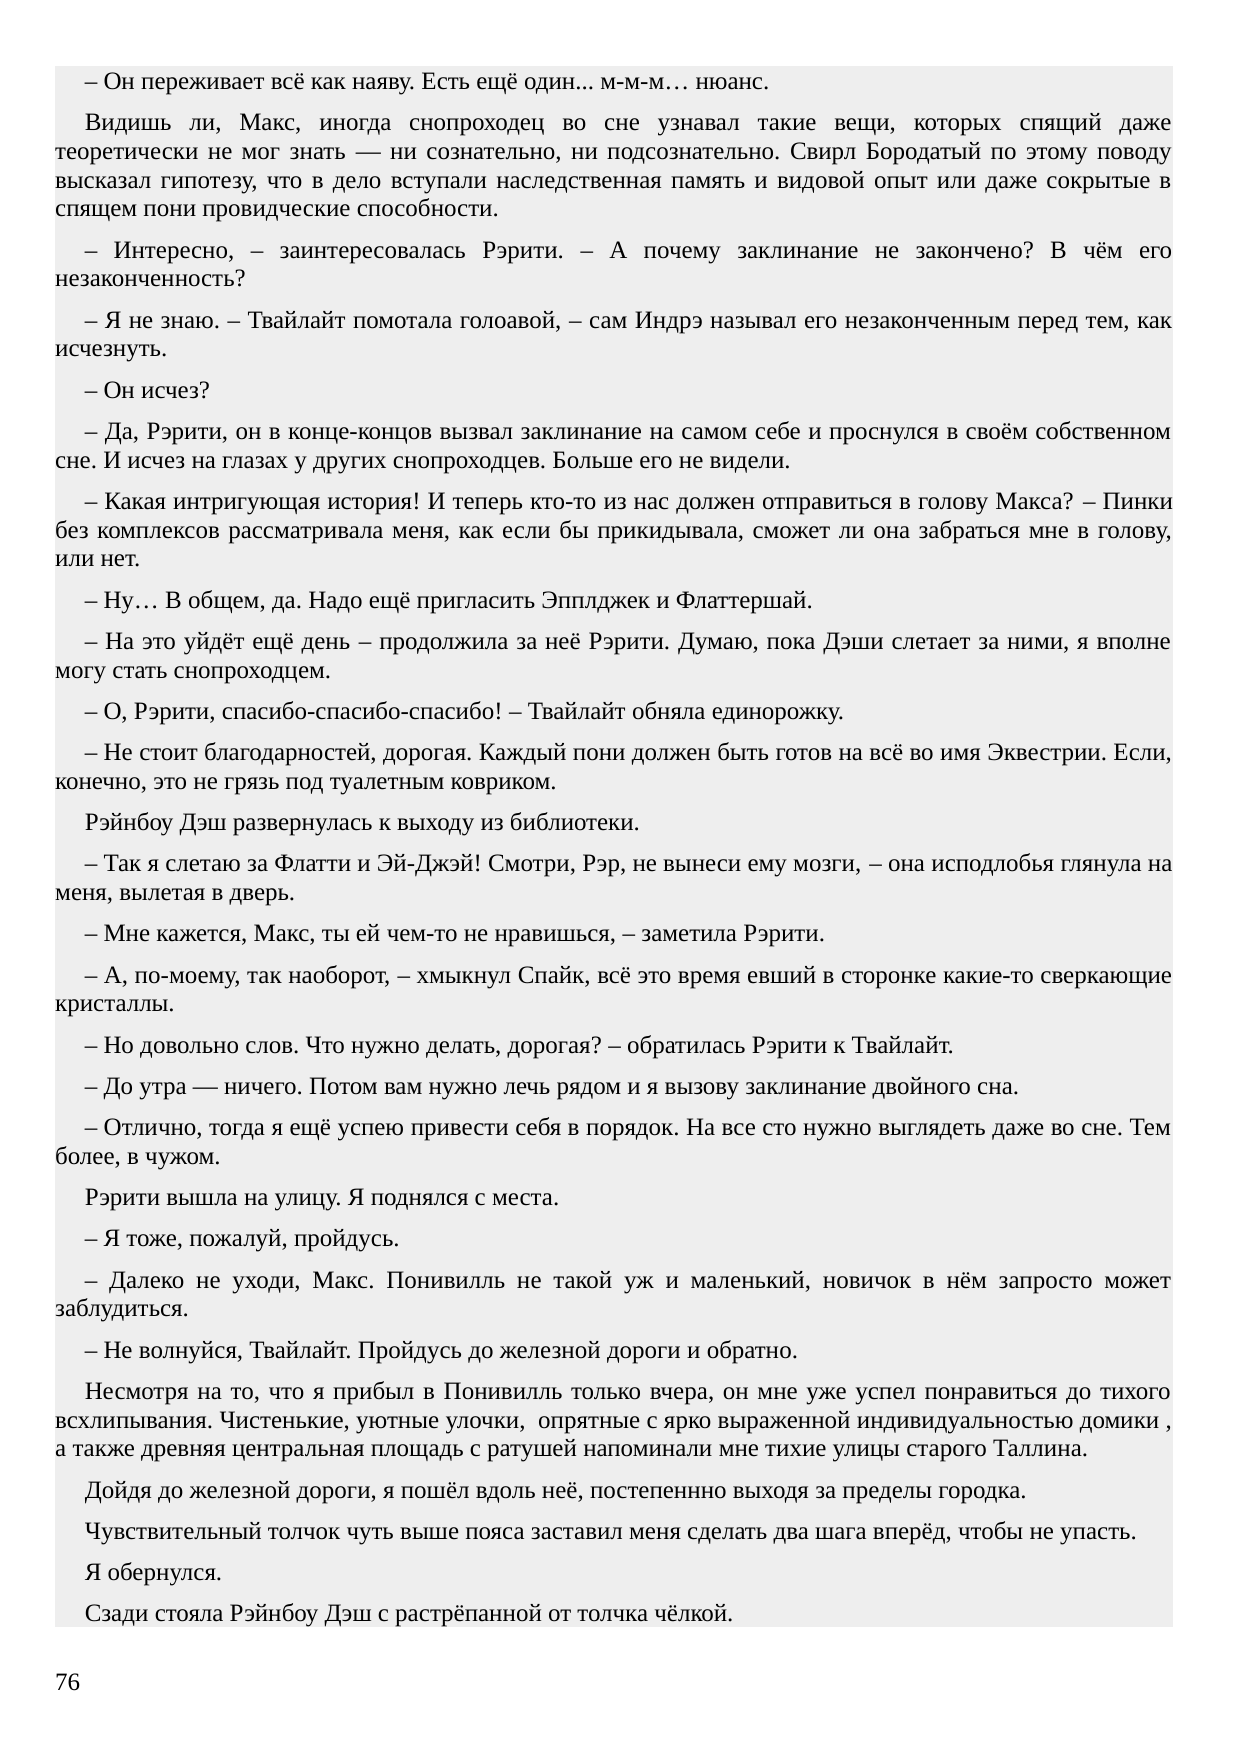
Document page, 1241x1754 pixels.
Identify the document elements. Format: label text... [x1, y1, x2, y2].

text – Я не знаю. – Твайлайт помотала голоавой, – сам Индрэ называл его незаконченным перед тем, как исчезнуть. [55, 305, 1173, 362]
text – Я тоже, пожалуй, пройдусь. [55, 1223, 1173, 1252]
text – Да, Рэрити, он в конце-концов вызвал заклинание на самом себе и проснулся в своём собственном сне. И исчез на глазах у других снопроходцев. Больше его не видели. [55, 416, 1173, 473]
text Дойдя до железной дороги, я пошёл вдоль неё, постепеннно выходя за пределы городка. [55, 1475, 1173, 1503]
text Рэйнбоу Дэш развернулась к выходу из библиотеки. [55, 807, 1173, 836]
text – Не стоит благодарностей, дорогая. Каждый пони должен быть готов на всё во имя Эквестрии. Если, конечно, это не грязь под туалетным ковриком. [55, 737, 1173, 795]
text – Не волнуйся, Твайлайт. Пройдусь до железной дороги и обратно. [55, 1335, 1173, 1363]
text – Так я слетаю за Флатти и Эй-Джэй! Смотри, Рэр, не вынеси ему мозги, – она исподлобья глянула на меня, вылетая в дверь. [55, 848, 1173, 906]
text – А, по-моему, так наоборот, – хмыкнул Спайк, всё это время евший в сторонке какие-то сверкающие кристаллы. [55, 960, 1173, 1017]
text Чувствительный толчок чуть выше пояса заставил меня сделать два шага вперёд, чтобы не упасть. [55, 1516, 1173, 1545]
text Видишь ли, Макс, иногда снопроходец во сне узнавал такие вещи, которых спящий даже теоретически не мог знать — ни сознательно, ни подсознательно. Свирл Бородатый по этому поводу высказал гипотезу, что в дело вступали наследственная память и видовой опыт или даже сокрытые в спящем пони провидческие способности. [55, 107, 1173, 222]
text – Он исчез? [55, 375, 1173, 403]
text – О, Рэрити, спасибо-спасибо-спасибо! – Твайлайт обняла единорожку. [55, 696, 1173, 725]
text – Интересно, – заинтересовалась Рэрити. – А почему заклинание не закончено? В чём его незаконченность? [55, 235, 1173, 292]
text – Но довольно слов. Что нужно делать, дорогая? – обратилась Рэрити к Твайлайт. [55, 1030, 1173, 1058]
text – Ну… В общем, да. Надо ещё пригласить Эпплджек и Флаттершай. [55, 585, 1173, 613]
text Я обернулся. [55, 1557, 1173, 1586]
text – Отлично, тогда я ещё успею привести себя в порядок. На все сто нужно выглядеть даже во сне. Тем более, в чужом. [55, 1112, 1173, 1170]
text Рэрити вышла на улицу. Я поднялся с места. [55, 1182, 1173, 1211]
text – На это уйдёт ещё день – продолжила за неё Рэрити. Думаю, пока Дэши слетает за ними, я вполне могу стать снопроходцем. [55, 626, 1173, 683]
text – Мне кажется, Макс, ты ей чем-то не нравишься, – заметила Рэрити. [55, 918, 1173, 947]
text Сзади стояла Рэйнбоу Дэш с растрёпанной от толчка чёлкой. [55, 1598, 1173, 1627]
text – Какая интригующая история! И теперь кто-то из нас должен отправиться в голову Макса? – Пинки без комплексов рассматривала меня, как если бы прикидывала, сможет ли она забраться мне в голову, или нет. [55, 486, 1173, 572]
text Несмотря на то, что я прибыл в Понивилль только вчера, он мне уже успел понравиться до тихого всхлипывания. Чистенькие, уютные улочки, опрятные с ярко выраженной индивидуальностью домики , а также древняя центральная площадь с ратушей напоминали мне тихие улицы старого Таллина. [55, 1376, 1173, 1462]
text – Далеко не уходи, Макс. Понивилль не такой уж и маленький, новичок в нём запросто может заблудиться. [55, 1265, 1173, 1322]
text – До утра — ничего. Потом вам нужно лечь рядом и я вызову заклинание двойного сна. [55, 1071, 1173, 1100]
text – Он переживает всё как наяву. Есть ещё один... м-м-м… нюанс. [55, 66, 1173, 95]
